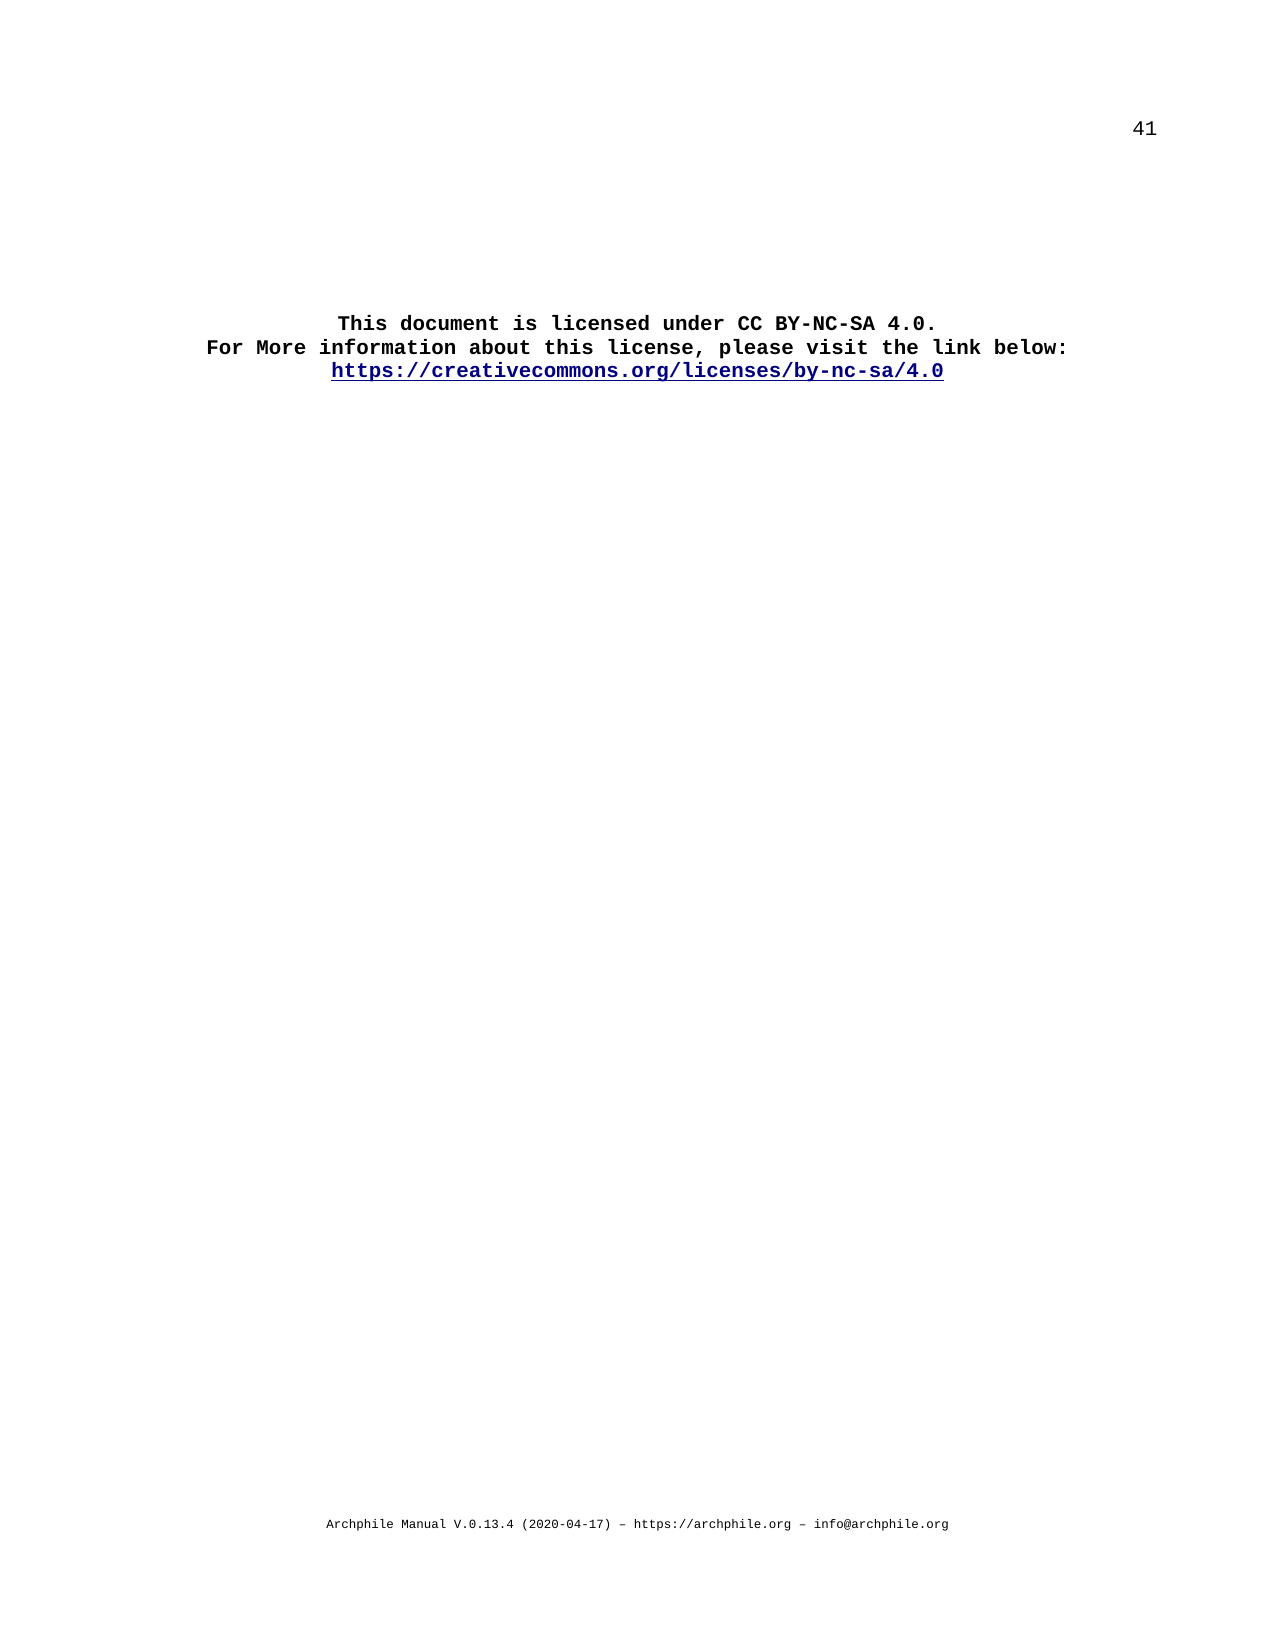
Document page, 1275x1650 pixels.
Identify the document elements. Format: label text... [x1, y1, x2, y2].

text For More information about this license, please visit the link below: [118, 337, 1157, 360]
text This document is licensed under CC BY-NC-SA 4.0. [118, 313, 1157, 337]
text https://creativecommons.org/licenses/by-nc-sa/4.0 [118, 360, 1157, 384]
